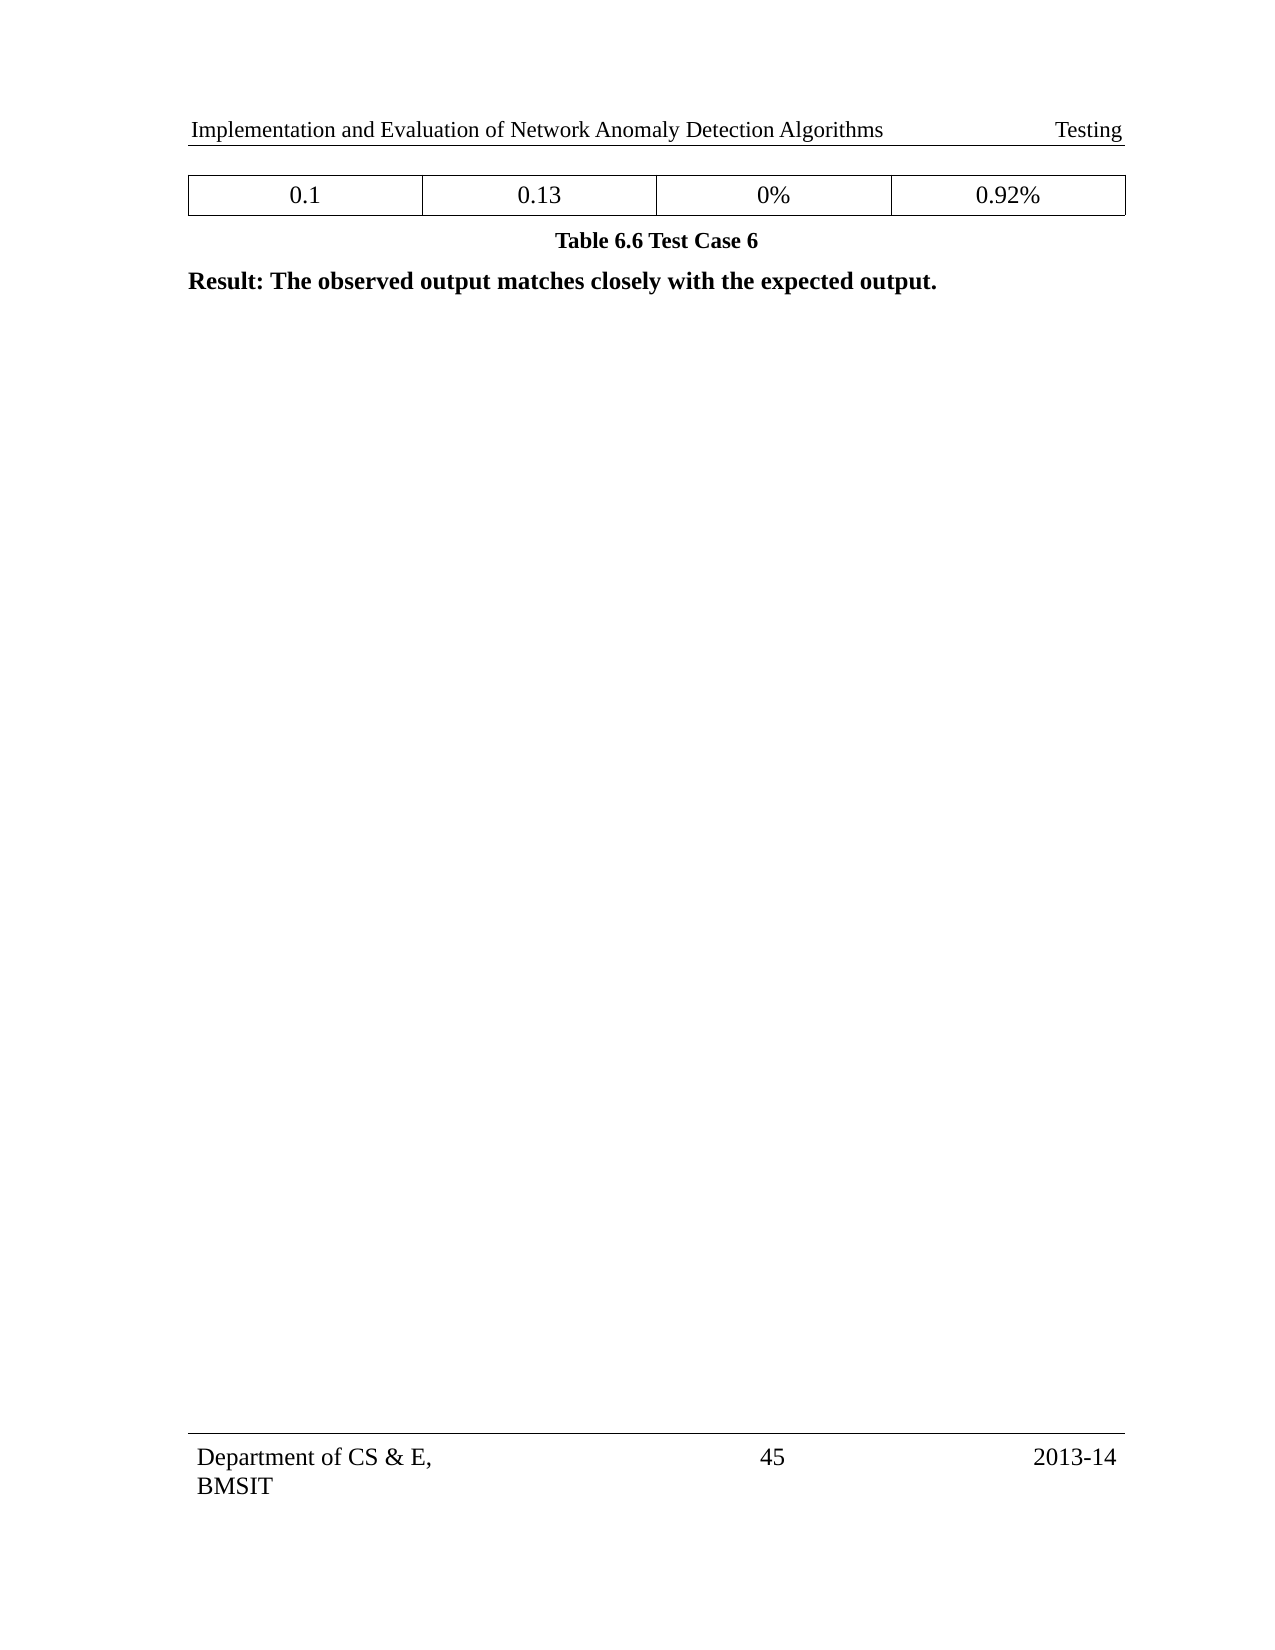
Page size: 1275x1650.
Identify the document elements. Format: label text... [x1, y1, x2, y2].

table_cell 0% [657, 176, 891, 215]
table_cell 0.1 [189, 176, 422, 215]
table_cell 0.13 [423, 176, 656, 215]
text Table 6.6 Test Case 6 [188, 227, 1125, 253]
text Result: The observed output matches closely with the expected output. [188, 266, 1125, 295]
table_cell 0.92% [892, 176, 1125, 215]
